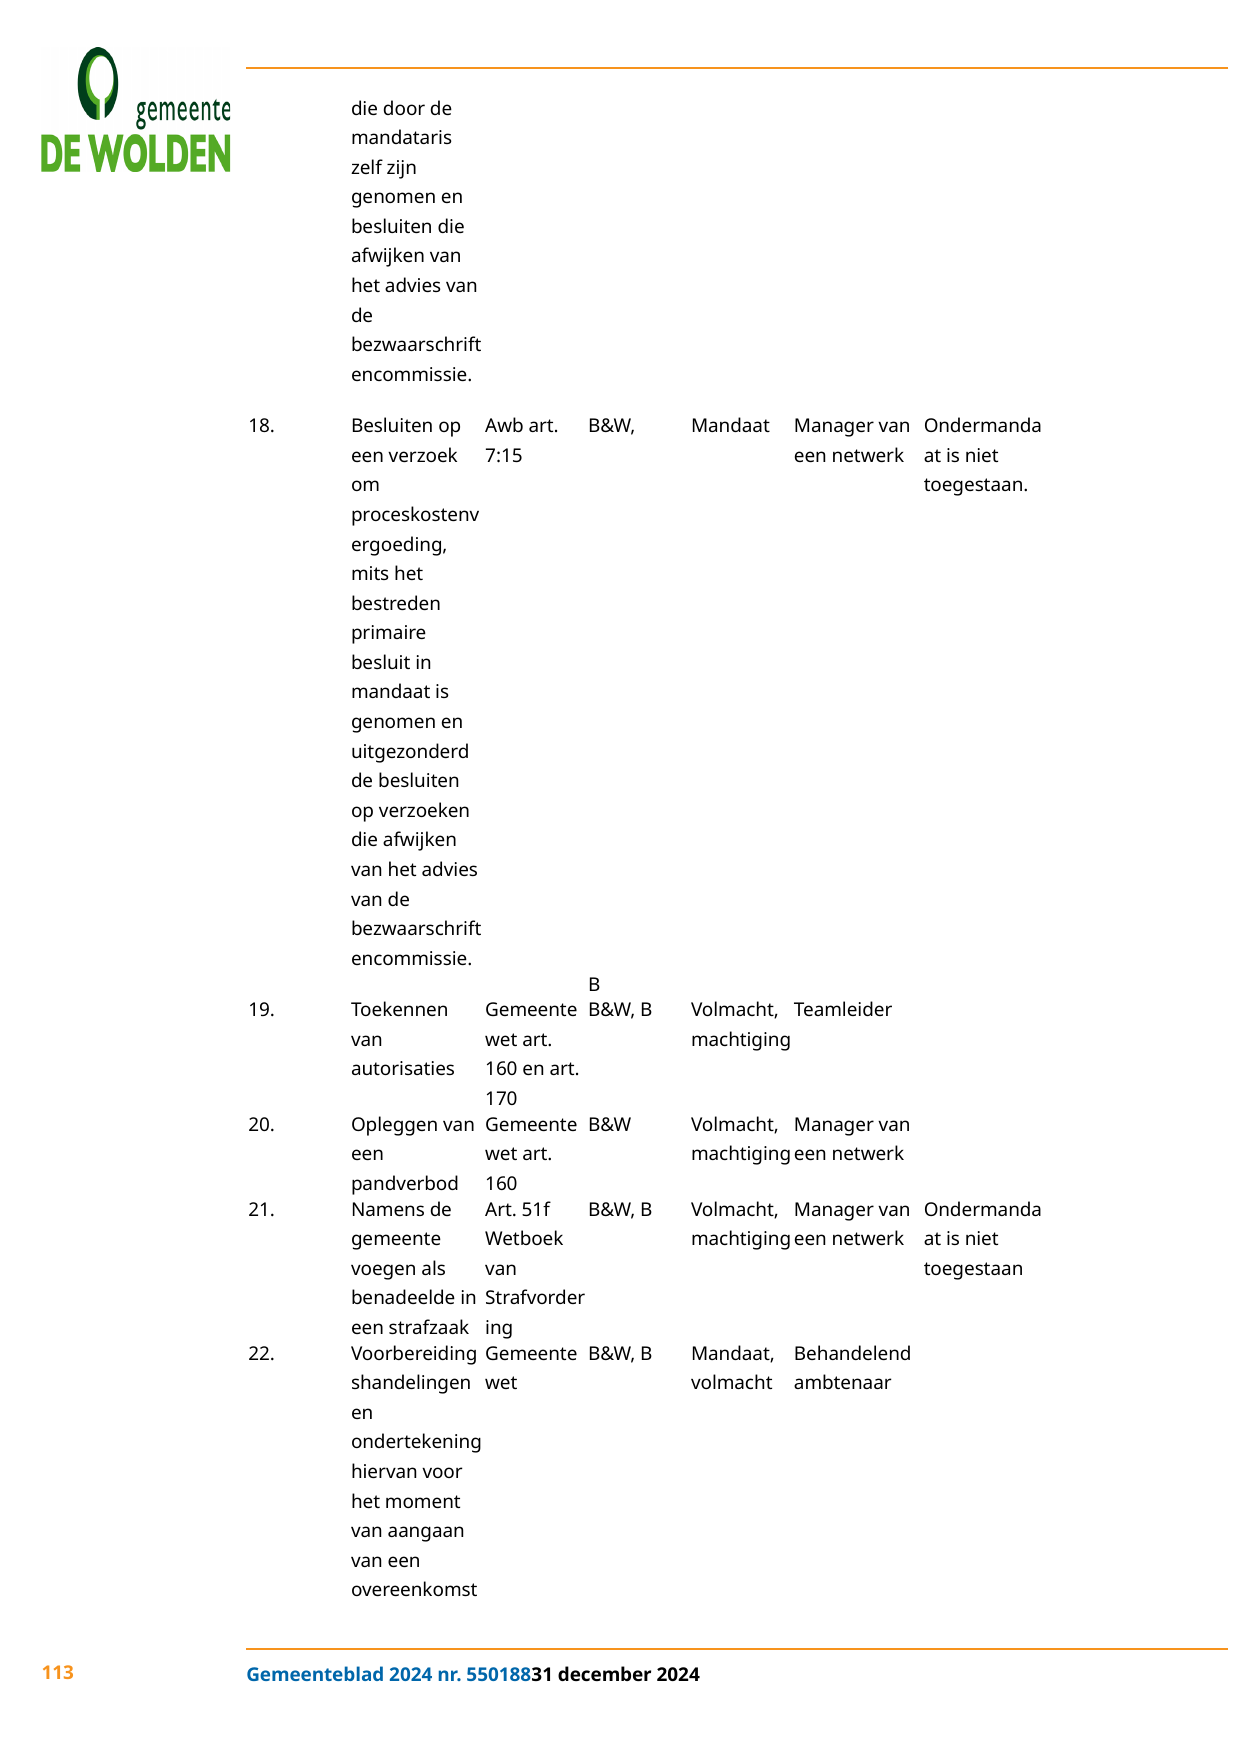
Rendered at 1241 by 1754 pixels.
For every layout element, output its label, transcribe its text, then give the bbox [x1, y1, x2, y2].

table_cell Namens de gemeente voegen als benadeelde in een strafzaak [351, 1196, 485, 1340]
table_cell die door de mandataris zelf zijn genomen en besluiten die afwijken van het advies van de bezwaarschriftencommissie. [351, 95, 485, 387]
table_cell [248, 95, 351, 387]
table_cell Mandaat, volmacht [691, 1340, 794, 1602]
table_cell [924, 971, 1049, 996]
table_cell [1049, 971, 1152, 996]
table_cell [485, 387, 588, 412]
table_cell [924, 1340, 1049, 1602]
table_cell 20. [248, 1111, 351, 1196]
table_cell [351, 387, 485, 412]
table_cell 21. [248, 1196, 351, 1340]
table_cell [691, 95, 794, 387]
table_cell [588, 95, 691, 387]
table_cell [248, 971, 351, 996]
table_cell 22. [248, 1340, 351, 1602]
table_cell Art. 51f Wetboek van Strafvordering [485, 1196, 588, 1340]
table_cell 19. [248, 996, 351, 1111]
table_cell Manager van een netwerk [794, 1111, 923, 1196]
table_cell [924, 996, 1049, 1111]
table_cell [924, 95, 1049, 387]
table_cell Awb art. 7:15 [485, 413, 588, 971]
table_cell Gemeentewet art. 160 en art. 170 [485, 996, 588, 1111]
table_cell Manager van een netwerk [794, 413, 923, 971]
table_cell [691, 387, 794, 412]
table_cell B&W, B [588, 1340, 691, 1602]
table_cell Teamleider [794, 996, 923, 1111]
table_cell Volmacht, machtiging [691, 1196, 794, 1340]
table_cell [1049, 1340, 1152, 1602]
table_cell Behandelend ambtenaar [794, 1340, 923, 1602]
table_cell Gemeentewet [485, 1340, 588, 1602]
table_cell Manager van een netwerk [794, 1196, 923, 1340]
table_cell [1049, 1196, 1152, 1340]
table_cell [924, 1111, 1049, 1196]
table_cell [351, 971, 485, 996]
table_cell Voorbereidingshandelingen en ondertekening hiervan voor het moment van aangaan van een overeenkomst [351, 1340, 485, 1602]
table_cell Opleggen van een pandverbod [351, 1111, 485, 1196]
table_cell Volmacht, machtiging [691, 1111, 794, 1196]
table_cell B [588, 971, 691, 996]
table_cell [1049, 413, 1152, 971]
table_cell [248, 387, 351, 412]
table_cell [924, 387, 1049, 412]
picture [41, 47, 231, 172]
table_cell [1049, 996, 1152, 1111]
table_cell 18. [248, 413, 351, 971]
table_cell B&W, B [588, 1196, 691, 1340]
table_cell B&W, [588, 413, 691, 971]
table_cell Ondermandaat is niet toegestaan. [924, 413, 1049, 971]
table_cell Ondermandaat is niet toegestaan [924, 1196, 1049, 1340]
table_cell Volmacht, machtiging [691, 996, 794, 1111]
table_cell Toekennen van autorisaties [351, 996, 485, 1111]
table_cell [794, 387, 923, 412]
table_cell [588, 387, 691, 412]
table_cell [1049, 387, 1152, 412]
table_cell [485, 971, 588, 996]
table_cell [691, 971, 794, 996]
table_cell [794, 95, 923, 387]
table_cell [1049, 95, 1152, 387]
table_cell B&W, B [588, 996, 691, 1111]
table_cell [485, 95, 588, 387]
table_cell [1049, 1111, 1152, 1196]
table_cell [794, 971, 923, 996]
table_cell Gemeentewet art. 160 [485, 1111, 588, 1196]
table_cell Mandaat [691, 413, 794, 971]
table_cell Besluiten op een verzoek om proceskostenvergoeding, mits het bestreden primaire besluit in mandaat is genomen en uitgezonderd de besluiten op verzoeken die afwijken van het advies van de bezwaarschriftencommissie. [351, 413, 485, 971]
table_cell B&W [588, 1111, 691, 1196]
